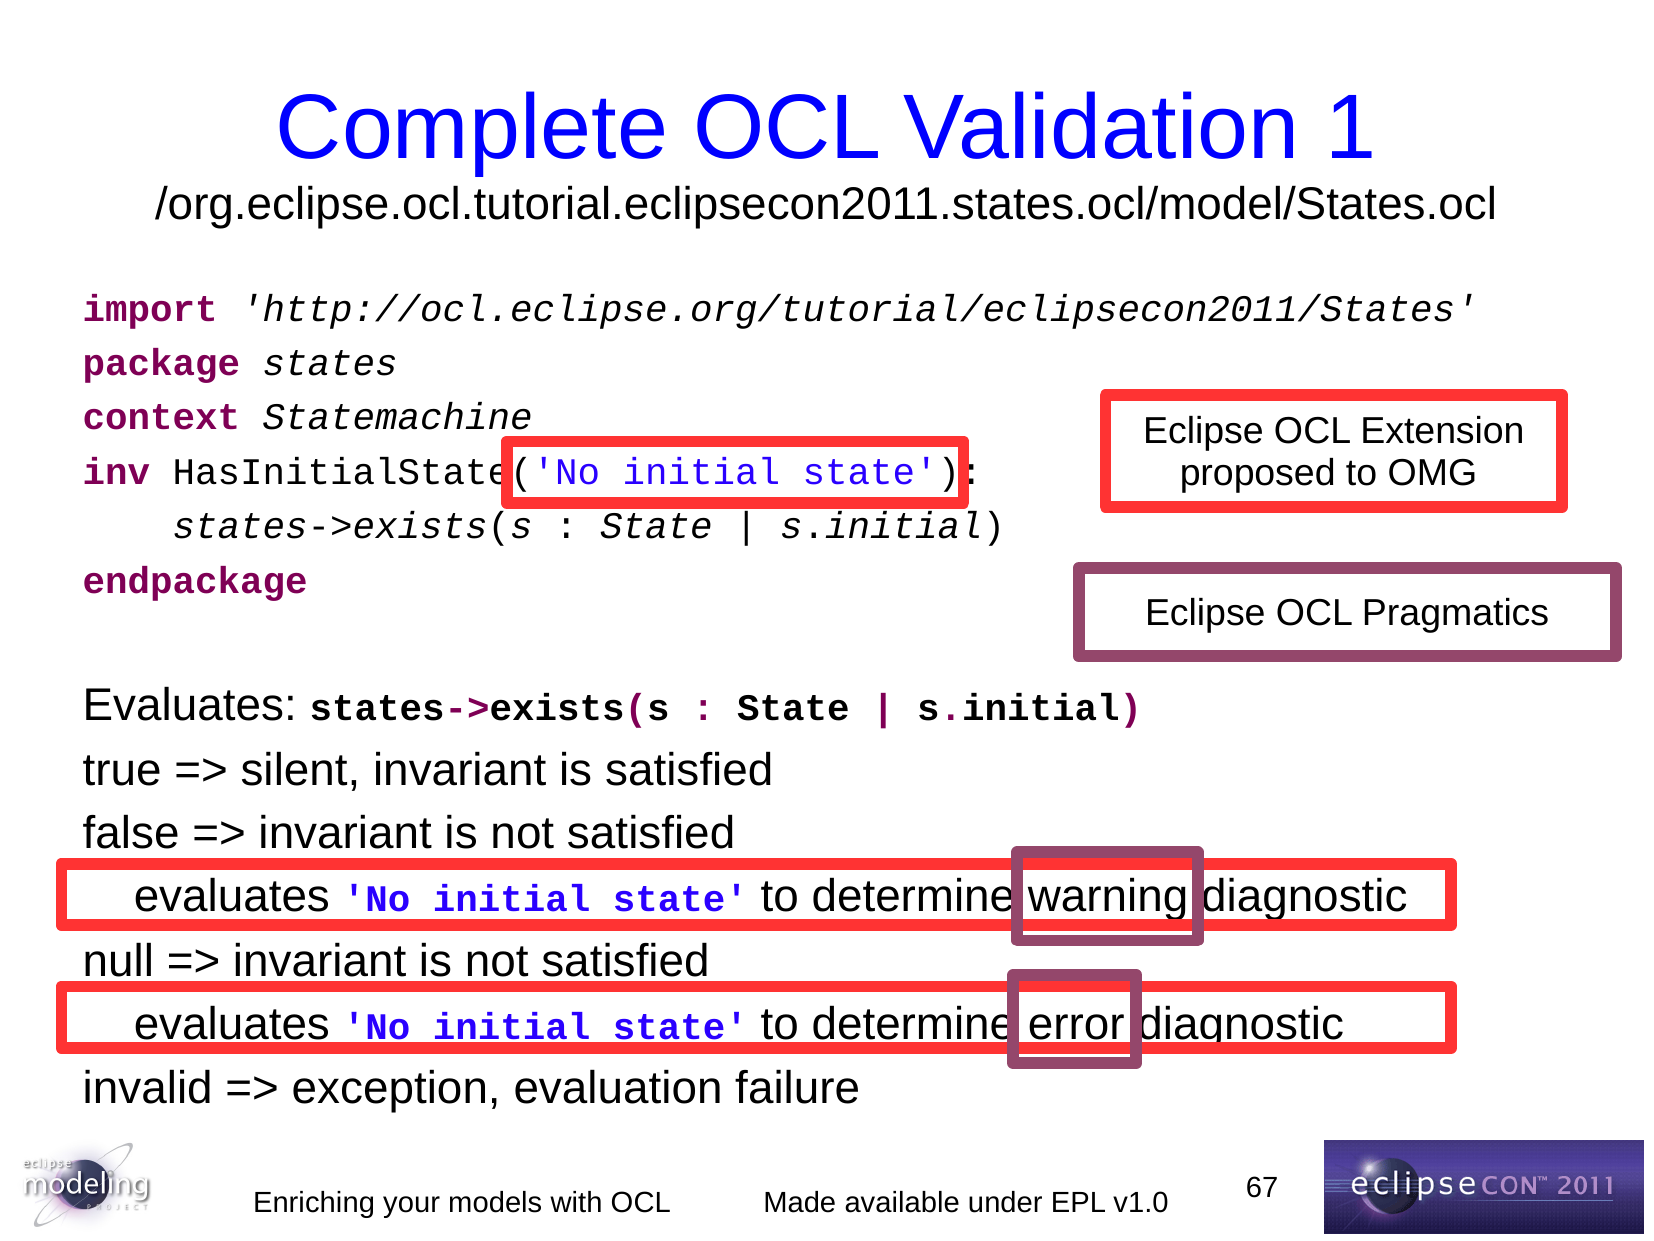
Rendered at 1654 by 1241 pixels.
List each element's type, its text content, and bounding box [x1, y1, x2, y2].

title Complete OCL Validation 1 /org.eclipse.ocl.tutorial.eclipsecon2011.states.ocl/model/States.ocl [82, 56, 1571, 250]
list import 'http://ocl.eclipse.org/tutorial/eclipsecon2011/States' package states context Statemachine inv HasInitialState('No initial state'): states->exists(s : State | s.initial) endpackage Evaluates: states->exists(s : State | s.initial) true => silent, invariant is satisfied false => invariant is not satisfied evaluates 'No initial state' to determine warning diagnostic null => invariant is not satisfied evaluates 'No initial state' to determine error diagnostic invalid => exception, evaluation failure [82, 870, 1011, 919]
text_box Eclipse OCL Extension proposed to OMG [1105, 395, 1563, 507]
list import 'http://ocl.eclipse.org/tutorial/eclipsecon2011/States' package states context Statemachine inv HasInitialState('No initial state'): states->exists(s : State | s.initial) endpackage Evaluates: states->exists(s : State | s.initial) true => silent, invariant is satisfied false => invariant is not satisfied evaluates 'No initial state' to determine warning diagnostic null => invariant is not satisfied evaluates 'No initial state' to determine error diagnostic invalid => exception, evaluation failure [1142, 992, 1445, 1042]
text_box Eclipse OCL Pragmatics [1078, 568, 1617, 657]
picture [1324, 1140, 1644, 1234]
list import 'http://ocl.eclipse.org/tutorial/eclipsecon2011/States' package states context Statemachine inv HasInitialState('No initial state'): states->exists(s : State | s.initial) endpackage Evaluates: states->exists(s : State | s.initial) true => silent, invariant is satisfied false => invariant is not satisfied evaluates 'No initial state' to determine warning diagnostic null => invariant is not satisfied evaluates 'No initial state' to determine error diagnostic invalid => exception, evaluation failure [1204, 870, 1445, 919]
list import 'http://ocl.eclipse.org/tutorial/eclipsecon2011/States' package states context Statemachine inv HasInitialState('No initial state'): states->exists(s : State | s.initial) endpackage Evaluates: states->exists(s : State | s.initial) true => silent, invariant is satisfied false => invariant is not satisfied evaluates 'No initial state' to determine warning diagnostic null => invariant is not satisfied evaluates 'No initial state' to determine error diagnostic invalid => exception, evaluation failure [82, 290, 1571, 1110]
list import 'http://ocl.eclipse.org/tutorial/eclipsecon2011/States' package states context Statemachine inv HasInitialState('No initial state'): states->exists(s : State | s.initial) endpackage Evaluates: states->exists(s : State | s.initial) true => silent, invariant is satisfied false => invariant is not satisfied evaluates 'No initial state' to determine warning diagnostic null => invariant is not satisfied evaluates 'No initial state' to determine error diagnostic invalid => exception, evaluation failure [82, 992, 1007, 1042]
picture [9, 1136, 156, 1235]
